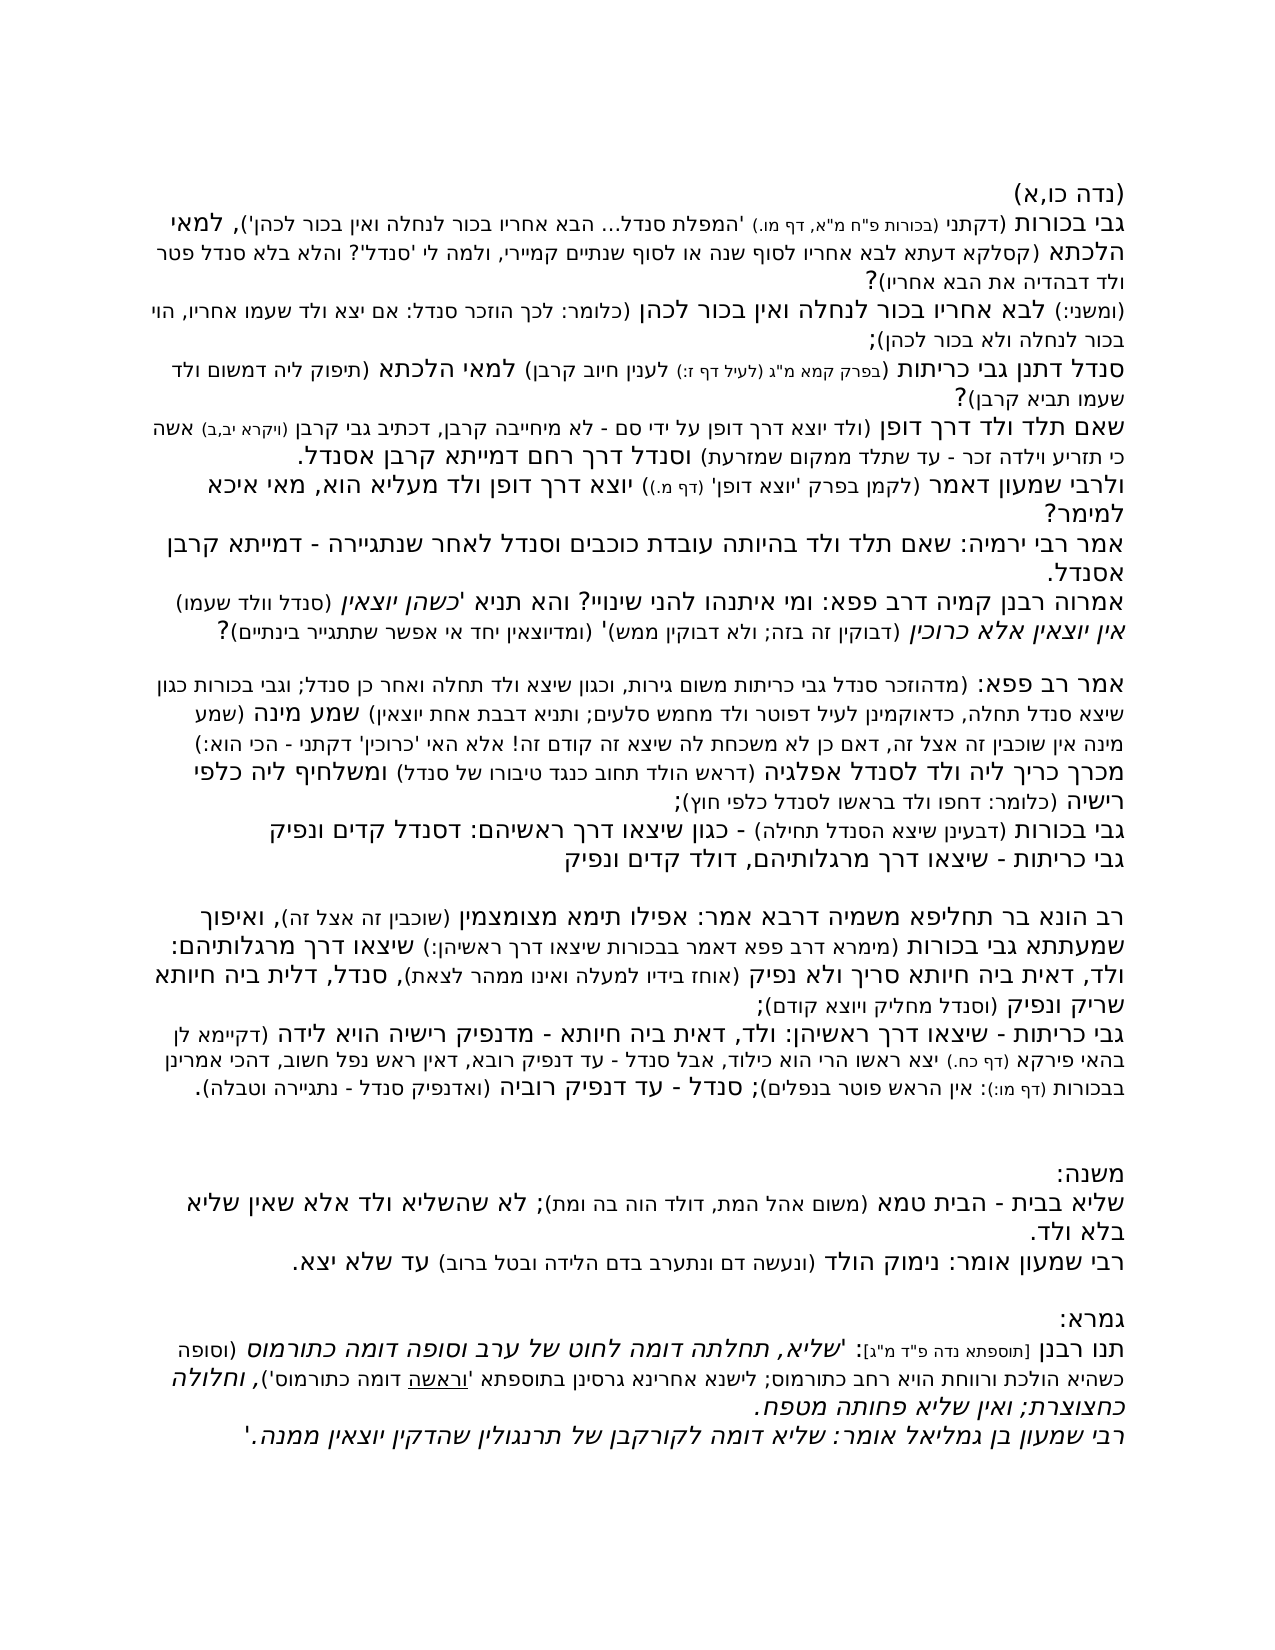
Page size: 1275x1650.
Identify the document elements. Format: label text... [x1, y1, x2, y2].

text שליא בבית - הבית טמא (משום אהל המת, דולד הוה בה ומת); לא שהשליא ולד אלא שאין שליא בלא ולד. [150, 1188, 1125, 1247]
text אמרוה רבנן קמיה דרב פפא: ומי איתנהו להני שינויי? והא תניא 'כשהן יוצאין (סנדל וולד שעמו) אין יוצאין אלא כרוכין (דבוקין זה בזה; ולא דבוקין ממש)' (ומדיוצאין יחד אי אפשר שתתגייר בינתיים)? [150, 587, 1125, 645]
text משנה: [150, 1159, 1125, 1188]
text תנו רבנן [תוספתא נדה פ"ד מ"ג]: 'שליא, תחלתה דומה לחוט של ערב וסופה דומה כתורמוס (וסופה כשהיא הולכת ורווחת הויא רחב כתורמוס; לישנא אחרינא גרסינן בתוספתא 'וראשה דומה כתורמוס'), וחלולה כחצוצרת; ואין שליא פחותה מטפח. [150, 1334, 1125, 1421]
text סנדל דתנן גבי כריתות (בפרק קמא מ"ג (לעיל דף ז:) לענין חיוב קרבן) למאי הלכתא (תיפוק ליה דמשום ולד שעמו תביא קרבן)? [150, 354, 1125, 412]
text רבי שמעון בן גמליאל אומר: שליא דומה לקורקבן של תרנגולין שהדקין יוצאין ממנה.' [150, 1421, 1125, 1450]
text שאם תלד ולד דרך דופן (ולד יוצא דרך דופן על ידי סם - לא מיחייבה קרבן, דכתיב גבי קרבן (ויקרא יב,ב) אשה כי תזריע וילדה זכר - עד שתלד ממקום שמזרעת) וסנדל דרך רחם דמייתא קרבן אסנדל. [150, 412, 1125, 470]
text (ומשני:) לבא אחריו בכור לנחלה ואין בכור לכהן (כלומר: לכך הוזכר סנדל: אם יצא ולד שעמו אחריו, הוי בכור לנחלה ולא בכור לכהן); [150, 295, 1125, 354]
text גמרא: [150, 1304, 1125, 1334]
text גבי בכורות (דבעינן שיצא הסנדל תחילה) - כגון שיצאו דרך ראשיהם: דסנדל קדים ונפיק [150, 815, 1125, 844]
text אמר רב פפא: (מדהוזכר סנדל גבי כריתות משום גירות, וכגון שיצא ולד תחלה ואחר כן סנדל; וגבי בכורות כגון שיצא סנדל תחלה, כדאוקמינן לעיל דפוטר ולד מחמש סלעים; ותניא דבבת אחת יוצאין) שמע מינה (שמע מינה אין שוכבין זה אצל זה, דאם כן לא משכחת לה שיצא זה קודם זה! אלא האי 'כרוכין' דקתני - הכי הוא:) מכרך כריך ליה ולד לסנדל אפלגיה (דראש הולד תחוב כנגד טיבורו של סנדל) ומשלחיף ליה כלפי רישיה (כלומר: דחפו ולד בראשו לסנדל כלפי חוץ); [150, 669, 1125, 815]
text ולרבי שמעון דאמר (לקמן בפרק 'יוצא דופן' (דף מ.)) יוצא דרך דופן ולד מעליא הוא, מאי איכא למימר? [150, 470, 1125, 529]
text גבי בכורות (דקתני (בכורות פ"ח מ"א, דף מו.) 'המפלת סנדל... הבא אחריו בכור לנחלה ואין בכור לכהן'), למאי הלכתא (קסלקא דעתא לבא אחריו לסוף שנה או לסוף שנתיים קמיירי, ולמה לי 'סנדל'? והלא בלא סנדל פטר ולד דבהדיה את הבא אחריו)? [150, 208, 1125, 295]
text רבי שמעון אומר: נימוק הולד (ונעשה דם ונתערב בדם הלידה ובטל ברוב) עד שלא יצא. [150, 1247, 1125, 1276]
text רב הונא בר תחליפא משמיה דרבא אמר: אפילו תימא מצומצמין (שוכבין זה אצל זה), ואיפוך שמעתתא גבי בכורות (מימרא דרב פפא דאמר בבכורות שיצאו דרך ראשיהן:) שיצאו דרך מרגלותיהם: ולד, דאית ביה חיותא סריך ולא נפיק (אוחז בידיו למעלה ואינו ממהר לצאת), סנדל, דלית ביה חיותא שריק ונפיק (וסנדל מחליק ויוצא קודם); [150, 902, 1125, 1019]
text גבי כריתות - שיצאו דרך ראשיהן: ולד, דאית ביה חיותא - מדנפיק רישיה הויא לידה (דקיימא לן בהאי פירקא (דף כח.) יצא ראשו הרי הוא כילוד, אבל סנדל - עד דנפיק רובא, דאין ראש נפל חשוב, דהכי אמרינן בבכורות (דף מו:): אין הראש פוטר בנפלים); סנדל - עד דנפיק רוביה (ואדנפיק סנדל - נתגיירה וטבלה). [150, 1019, 1125, 1102]
text (נדה כו,א) [150, 179, 1125, 208]
text אמר רבי ירמיה: שאם תלד ולד בהיותה עובדת כוכבים וסנדל לאחר שנתגיירה - דמייתא קרבן אסנדל. [150, 529, 1125, 587]
text גבי כריתות - שיצאו דרך מרגלותיהם, דולד קדים ונפיק [150, 844, 1125, 874]
